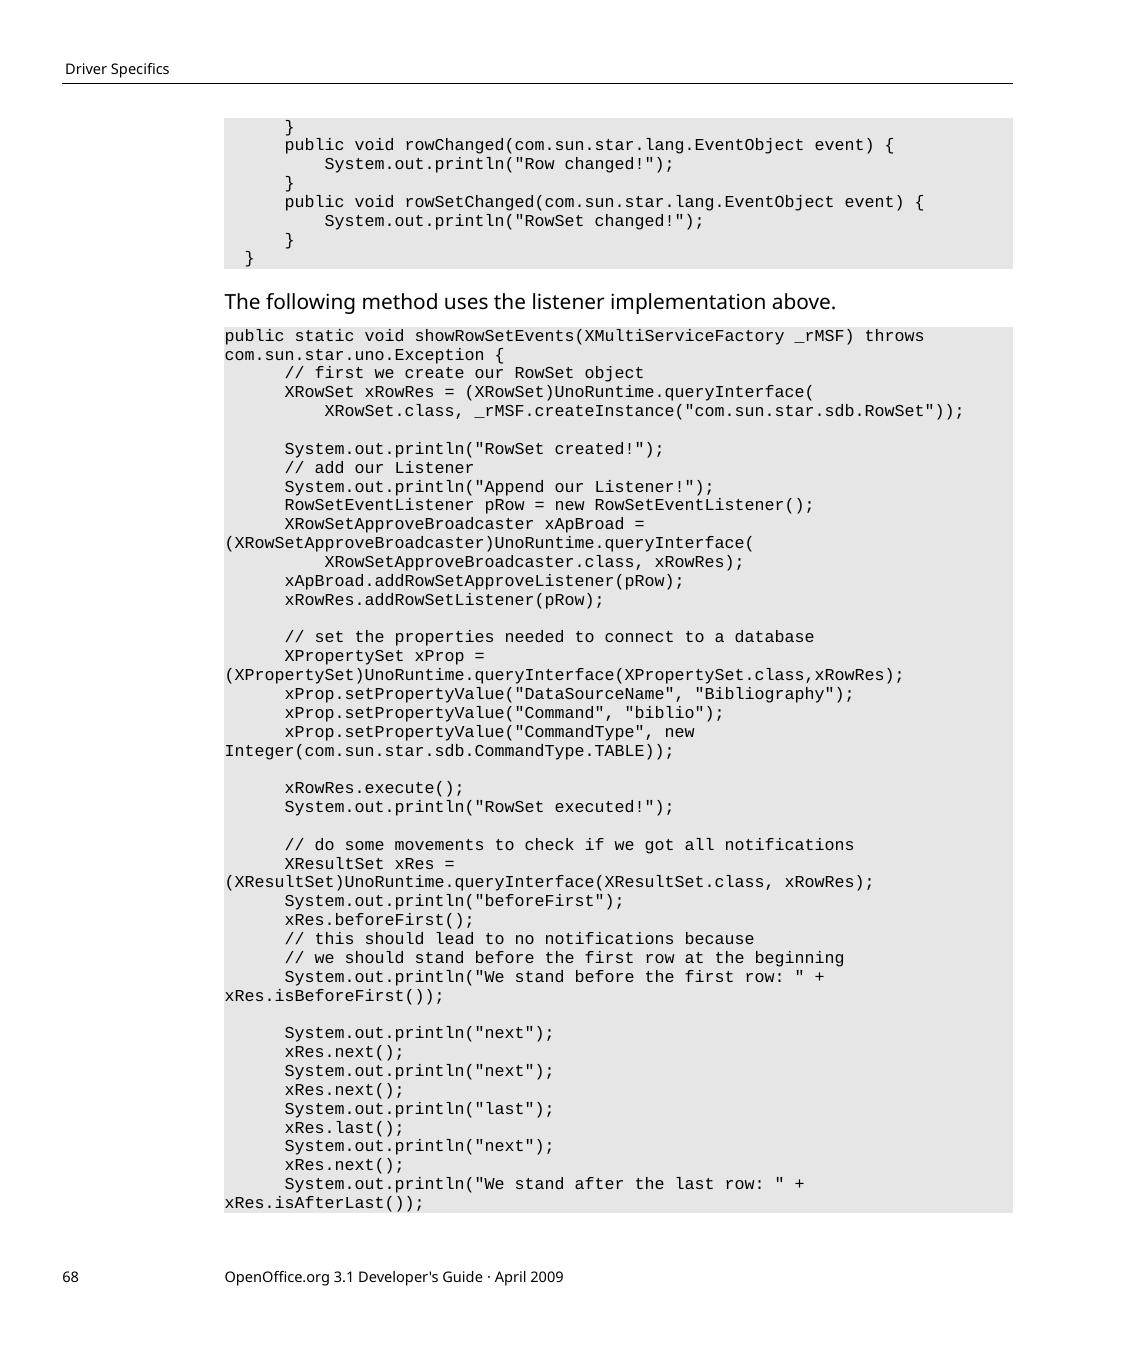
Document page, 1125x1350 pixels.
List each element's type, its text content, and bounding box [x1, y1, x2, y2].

text public static void showRowSetEvents(XMultiServiceFactory _rMSF) throws com.sun.star.uno.Exception { // first we create our RowSet object XRowSet xRowRes = (XRowSet)UnoRuntime.queryInterface( XRowSet.class, _rMSF.createInstance("com.sun.star.sdb.RowSet")); System.out.println("RowSet created!"); // add our Listener System.out.println("Append our Listener!"); RowSetEventListener pRow = new RowSetEventListener(); XRowSetApproveBroadcaster xApBroad = (XRowSetApproveBroadcaster)UnoRuntime.queryInterface( XRowSetApproveBroadcaster.class, xRowRes); xApBroad.addRowSetApproveListener(pRow); xRowRes.addRowSetListener(pRow); // set the properties needed to connect to a database XPropertySet xProp = (XPropertySet)UnoRuntime.queryInterface(XPropertySet.class,xRowRes); xProp.setPropertyValue("DataSourceName", "Bibliography"); xProp.setPropertyValue("Command", "biblio"); xProp.setPropertyValue("CommandType", new Integer(com.sun.star.sdb.CommandType.TABLE)); xRowRes.execute(); System.out.println("RowSet executed!"); // do some movements to check if we got all notifications XResultSet xRes = (XResultSet)UnoRuntime.queryInterface(XResultSet.class, xRowRes); System.out.println("beforeFirst"); xRes.beforeFirst(); // this should lead to no notifications because // we should stand before the first row at the beginning System.out.println("We stand before the first row: " + xRes.isBeforeFirst()); System.out.println("next"); xRes.next(); System.out.println("next"); xRes.next(); System.out.println("last"); xRes.last(); System.out.println("next"); xRes.next(); System.out.println("We stand after the last row: " + xRes.isAfterLast()); [224, 327, 1013, 1213]
text } public void rowChanged(com.sun.star.lang.EventObject event) { System.out.println("Row changed!"); } public void rowSetChanged(com.sun.star.lang.EventObject event) { System.out.println("RowSet changed!"); } } [224, 118, 1013, 269]
text The following method uses the listener implementation above. [224, 287, 1013, 315]
